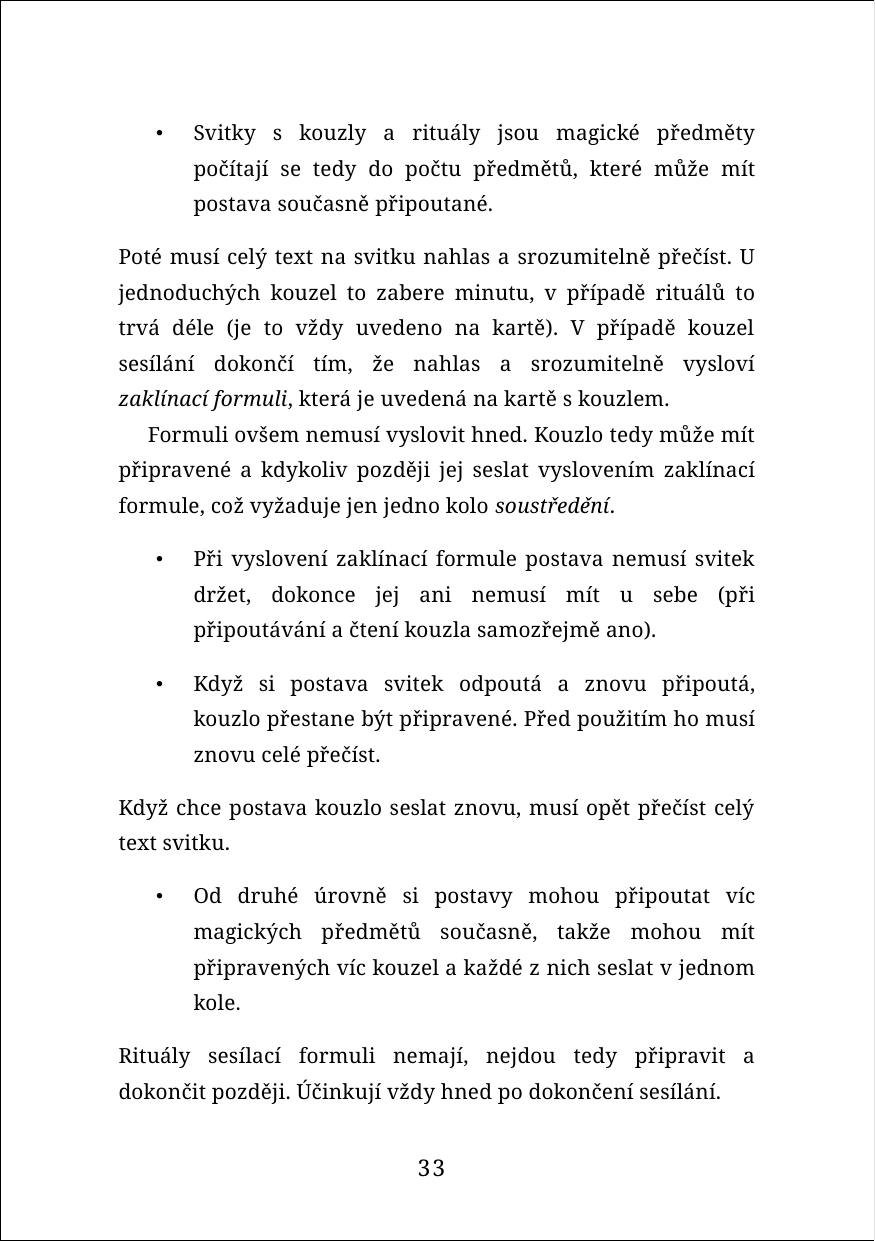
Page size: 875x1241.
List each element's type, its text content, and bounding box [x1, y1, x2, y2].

list Když si postava svitek odpoutá a znovu připoutá, kouzlo přestane být připravené. Před použitím ho musí znovu celé přečíst. [156, 669, 756, 768]
text Poté musí celý text na svitku nahlas a srozumitelně přečíst. U jednoduchých kouzel to zabere minutu, v případě rituálů to trvá déle (je to vždy uvedeno na kartě). V případě kouzel sesílání dokončí tím, že nahlas a srozumitelně vysloví zaklínací formuli, která je uvedená na kartě s kouzlem. Formuli ovšem nemusí vyslovit hned. Kouzlo tedy může mít připravené a kdykoliv později jej seslat vyslovením zaklínací formule, což vyžaduje jen jedno kolo soustředění. [118, 242, 756, 519]
list Při vyslovení zaklínací formule postava nemusí svitek držet, dokonce jej ani nemusí mít u sebe (při připoutávání a čtení kouzla samozřejmě ano). [156, 544, 756, 644]
list Od druhé úrovně si postavy mohou připoutat víc magických předmětů současně, takže mohou mít připravených víc kouzel a každé z nich seslat v jednom kole. [156, 882, 756, 1017]
text Když chce postava kouzlo seslat znovu, musí opět přečíst celý text svitku. [118, 793, 756, 857]
text Rituály sesílací formuli nemají, nejdou tedy připravit a dokončit později. Účinkují vždy hned po dokončení sesílání. [118, 1041, 756, 1105]
list Svitky s kouzly a rituály jsou magické předměty počítají se tedy do počtu předmětů, které může mít postava současně připoutané. [156, 118, 756, 218]
